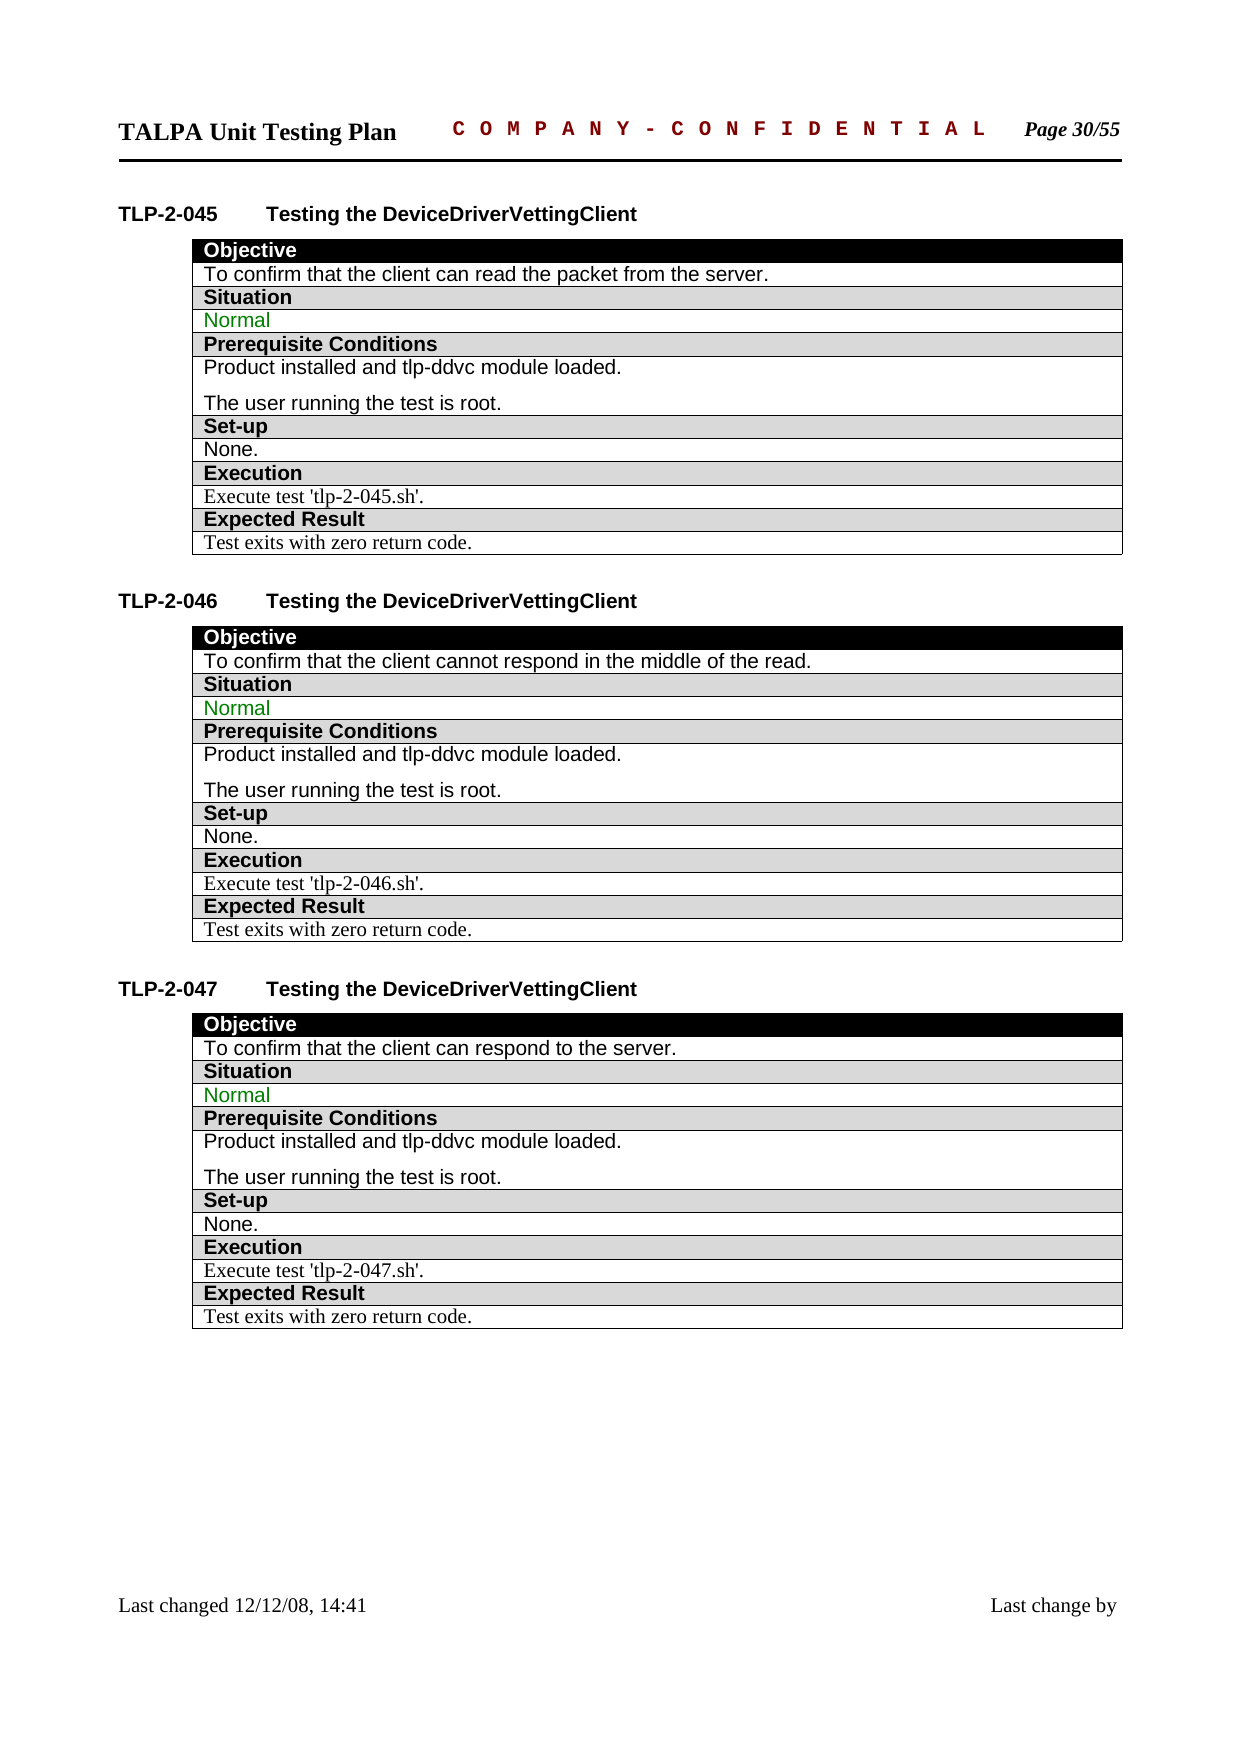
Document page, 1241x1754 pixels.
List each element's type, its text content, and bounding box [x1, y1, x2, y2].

table_cell Product installed and tlp-ddvc module loaded. The user running the test is root. [193, 357, 1122, 415]
table_cell Test exits with zero return code. [193, 532, 1122, 554]
table_cell Normal [193, 310, 1122, 332]
table_cell Prerequisite Conditions [193, 720, 1122, 743]
table_cell Normal [193, 1084, 1122, 1106]
table_cell Execute test 'tlp-2-047.sh'. [193, 1260, 1122, 1282]
text TLP-2-047 Testing the DeviceDriverVettingClient [118, 977, 1122, 1000]
table_cell Situation [193, 674, 1122, 696]
table_cell Execution [193, 462, 1122, 485]
table_header Objective [193, 240, 1122, 262]
table_cell Expected Result [193, 896, 1122, 918]
table_cell To confirm that the client cannot respond in the middle of the read. [193, 650, 1122, 673]
table_cell To confirm that the client can respond to the server. [193, 1037, 1122, 1060]
table_cell To confirm that the client can read the packet from the server. [193, 263, 1122, 286]
table_cell Test exits with zero return code. [193, 919, 1122, 941]
table_cell Set-up [193, 803, 1122, 825]
table_cell Execution [193, 1236, 1122, 1259]
table_cell Execution [193, 849, 1122, 872]
table_cell Product installed and tlp-ddvc module loaded. The user running the test is root. [193, 744, 1122, 802]
table_cell Execute test 'tlp-2-045.sh'. [193, 486, 1122, 508]
table_cell Set-up [193, 416, 1122, 438]
table_cell Set-up [193, 1190, 1122, 1212]
text TLP-2-046 Testing the DeviceDriverVettingClient [118, 590, 1122, 613]
table_cell Prerequisite Conditions [193, 333, 1122, 356]
table_cell Expected Result [193, 1283, 1122, 1305]
table_cell Normal [193, 697, 1122, 719]
table_cell Execute test 'tlp-2-046.sh'. [193, 873, 1122, 895]
table_cell Situation [193, 287, 1122, 309]
table_cell None. [193, 826, 1122, 848]
table_cell Prerequisite Conditions [193, 1107, 1122, 1130]
table_cell Product installed and tlp-ddvc module loaded. The user running the test is root. [193, 1131, 1122, 1189]
text TLP-2-045 Testing the DeviceDriverVettingClient [118, 203, 1122, 226]
table_header Objective [193, 627, 1122, 649]
table_cell Expected Result [193, 509, 1122, 531]
table_cell None. [193, 439, 1122, 461]
table_cell None. [193, 1213, 1122, 1235]
table_cell Test exits with zero return code. [193, 1306, 1122, 1328]
table_header Objective [193, 1014, 1122, 1036]
table_cell Situation [193, 1061, 1122, 1083]
